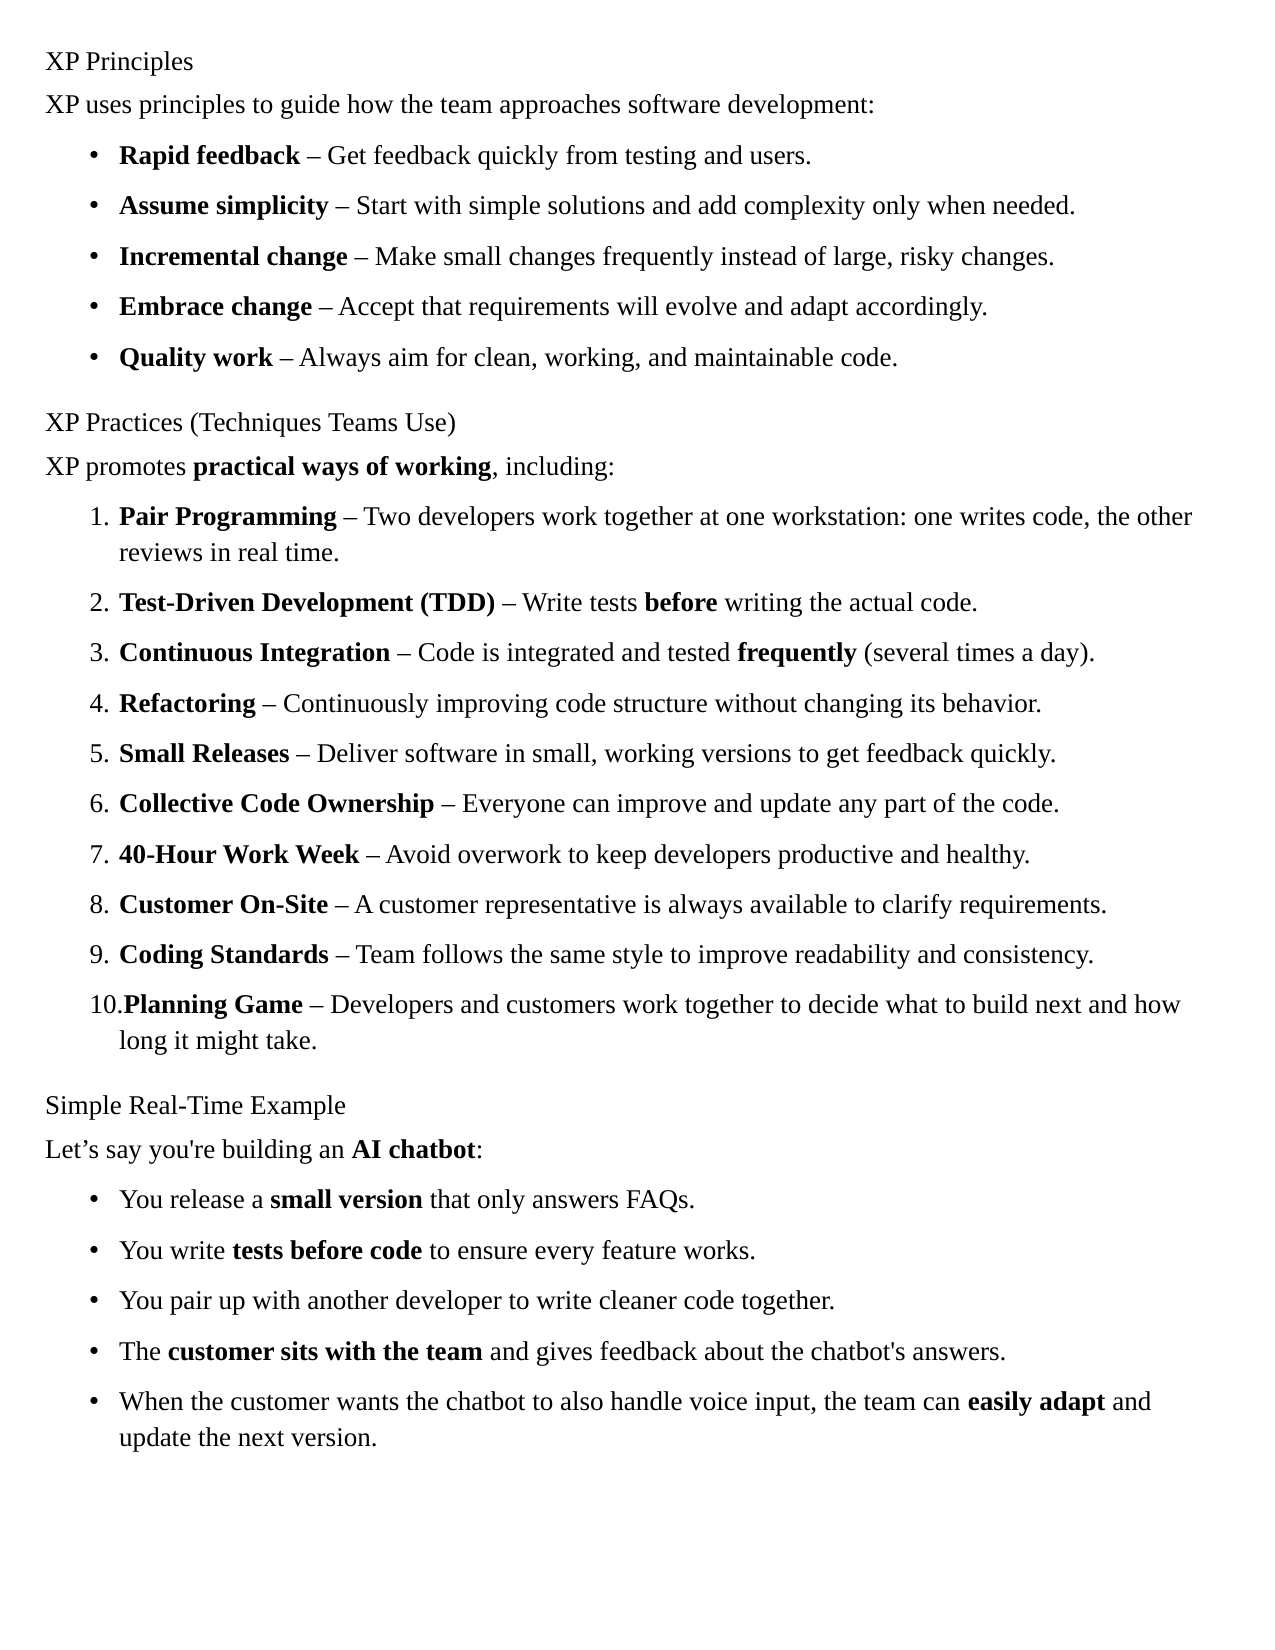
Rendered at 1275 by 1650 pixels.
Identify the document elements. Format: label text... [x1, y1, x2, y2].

list Assume simplicity – Start with simple solutions and add complexity only when needed. [89, 189, 1230, 221]
list Coding Standards – Team follows the same style to improve readability and consistency. [89, 938, 1230, 969]
list Customer On-Site – A customer representative is always available to clarify requirements. [89, 888, 1230, 919]
list Incremental change – Make small changes frequently instead of large, risky changes. [89, 240, 1230, 271]
subtitle Simple Real-Time Example [45, 1089, 1230, 1120]
list Test-Driven Development (TDD) – Write tests before writing the actual code. [89, 586, 1230, 617]
text XP promotes practical ways of working, including: [45, 450, 1230, 481]
list 40-Hour Work Week – Avoid overwork to keep developers productive and healthy. [89, 838, 1230, 869]
list Continuous Integration – Code is integrated and tested frequently (several times a day). [89, 636, 1230, 668]
list When the customer wants the chatbot to also handle voice input, the team can easily adapt and update the next version. [89, 1385, 1230, 1452]
list You pair up with another developer to write cleaner code together. [89, 1284, 1230, 1316]
list The customer sits with the team and gives feedback about the chatbot's answers. [89, 1335, 1230, 1366]
subtitle XP Practices (Techniques Teams Use) [45, 406, 1230, 437]
list Pair Programming – Two developers work together at one workstation: one writes code, the other reviews in real time. [89, 500, 1230, 567]
list You write tests before code to ensure every feature works. [89, 1234, 1230, 1265]
list Collective Code Ownership – Everyone can improve and update any part of the code. [89, 787, 1230, 818]
text XP uses principles to guide how the team approaches software development: [45, 89, 1230, 120]
list Quality work – Always aim for clean, working, and maintainable code. [89, 341, 1230, 372]
list You release a small version that only answers FAQs. [89, 1183, 1230, 1214]
list Planning Game – Developers and customers work together to decide what to build next and how long it might take. [89, 989, 1230, 1056]
list Rapid feedback – Get feedback quickly from testing and users. [89, 139, 1230, 170]
text Let’s say you're building an AI chatbot: [45, 1133, 1230, 1164]
subtitle XP Principles [45, 45, 1230, 76]
list Refactoring – Continuously improving code structure without changing its behavior. [89, 687, 1230, 718]
list Embrace change – Accept that requirements will evolve and adapt accordingly. [89, 291, 1230, 322]
list Small Releases – Deliver software in small, working versions to get feedback quickly. [89, 737, 1230, 768]
